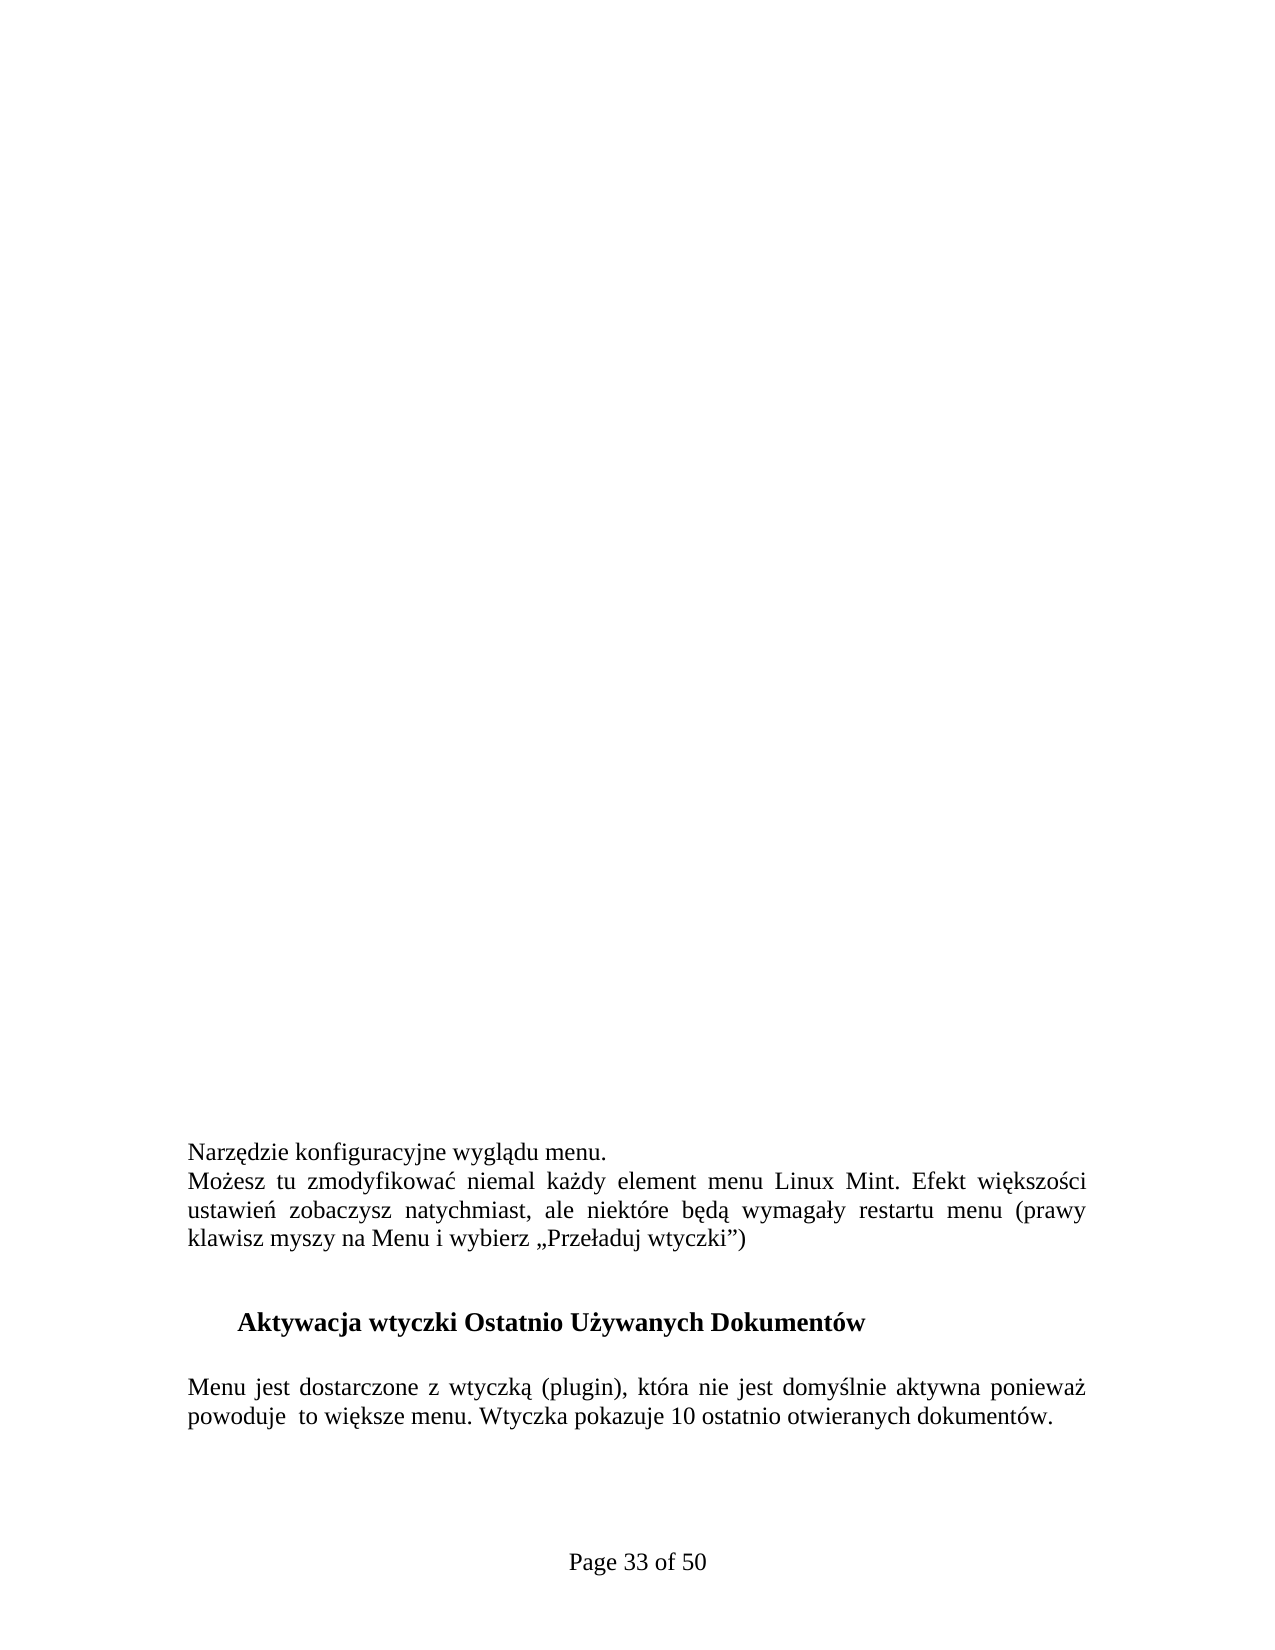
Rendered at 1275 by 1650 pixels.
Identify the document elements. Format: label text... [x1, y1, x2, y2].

subtitle Aktywacja wtyczki Ostatnio Używanych Dokumentów [187, 1306, 1087, 1337]
text Możesz tu zmodyfikować niemal każdy element menu Linux Mint. Efekt większości ustawień zobaczysz natychmiast, ale niektóre będą wymagały restartu menu (prawy klawisz myszy na Menu i wybierz „Przeładuj wtyczki”) [187, 1166, 1087, 1252]
text Menu jest dostarczone z wtyczką (plugin), która nie jest domyślnie aktywna ponieważ powoduje to większe menu. Wtyczka pokazuje 10 ostatnio otwieranych dokumentów. [187, 1372, 1087, 1429]
text Narzędzie konfiguracyjne wyglądu menu. [187, 1137, 1087, 1166]
